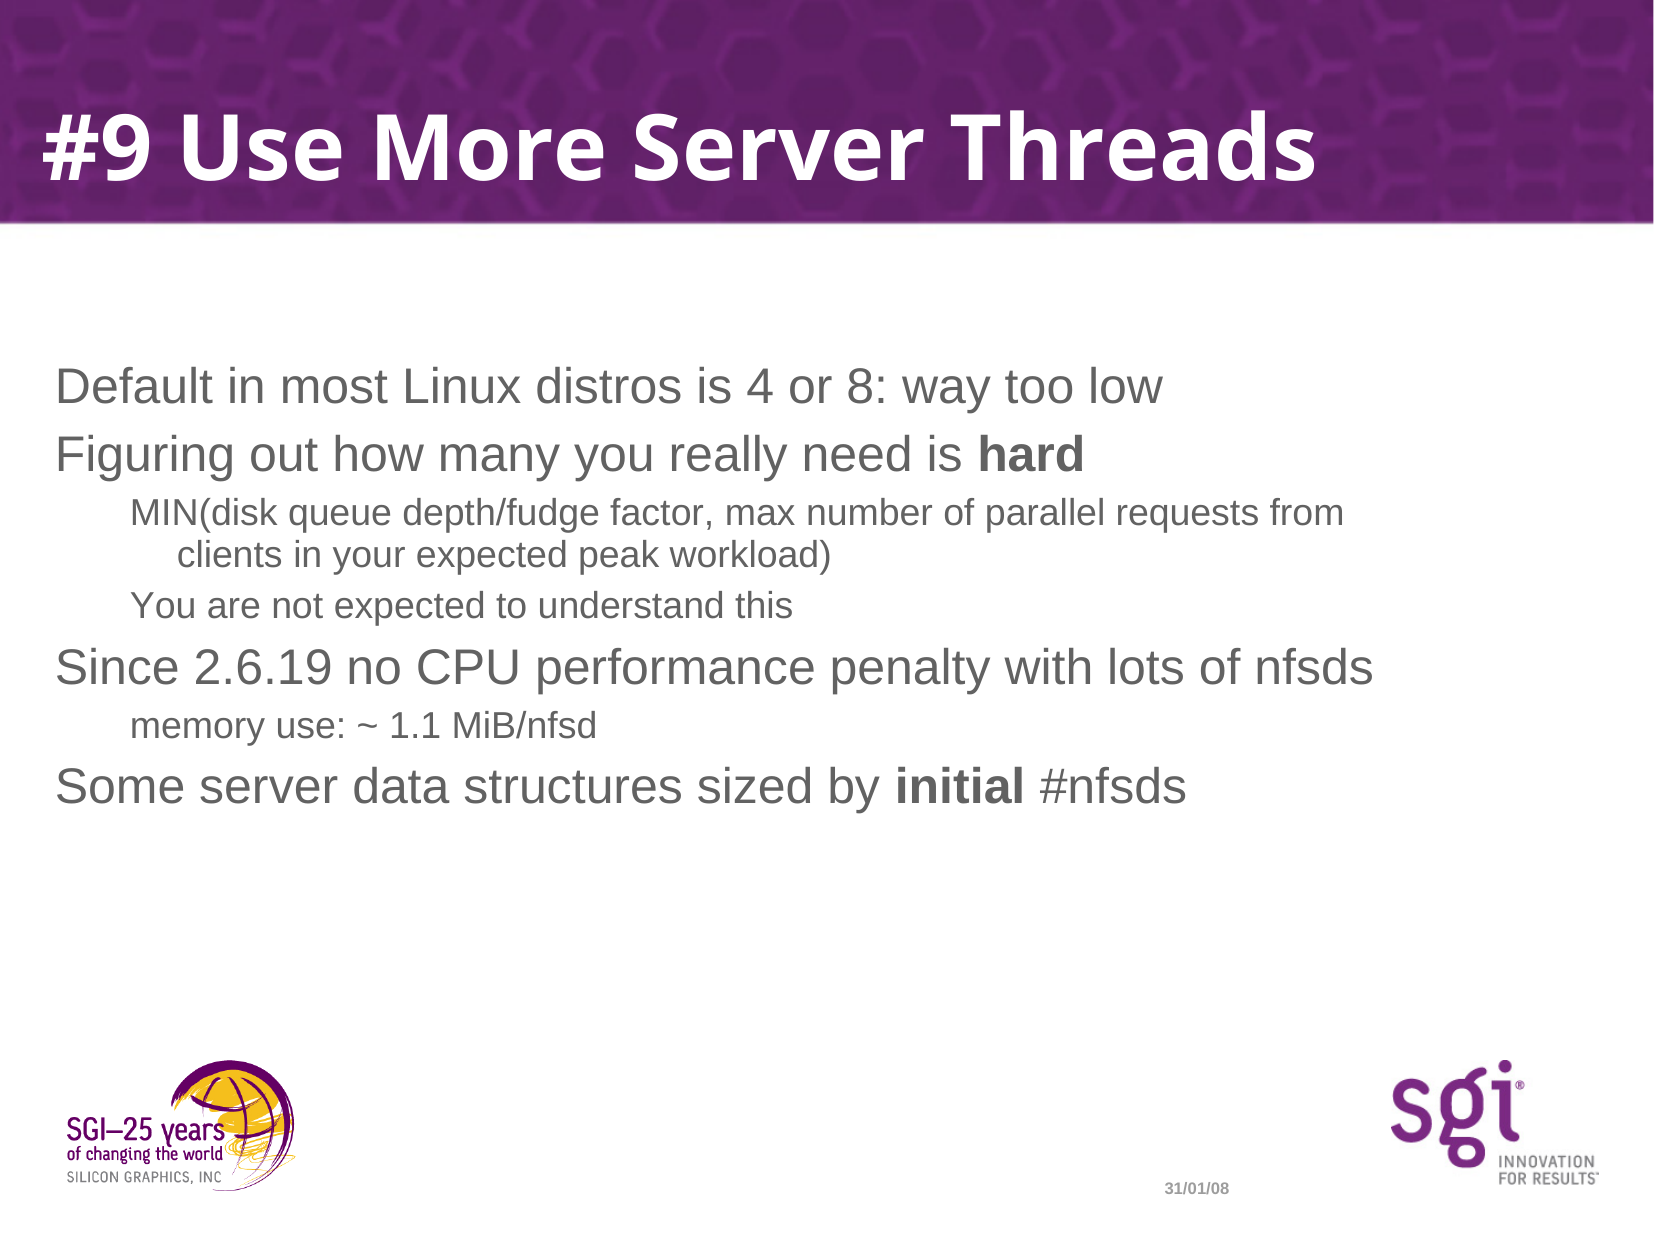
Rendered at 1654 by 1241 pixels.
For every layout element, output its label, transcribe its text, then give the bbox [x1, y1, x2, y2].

title #9 Use More Server Threads [41, 48, 1447, 241]
list Default in most Linux distros is 4 or 8: way too low Figuring out how many you really need is hard MIN(disk queue depth/fudge factor, max number of parallel requests from clients in your expected peak workload) You are not expected to understand this Since 2.6.19 no CPU performance penalty with lots of nfsds memory use: ~ 1.1 MiB/nfsd Some server data structures sized by initial #nfsds [55, 358, 1461, 938]
picture [0, 0, 1654, 1194]
